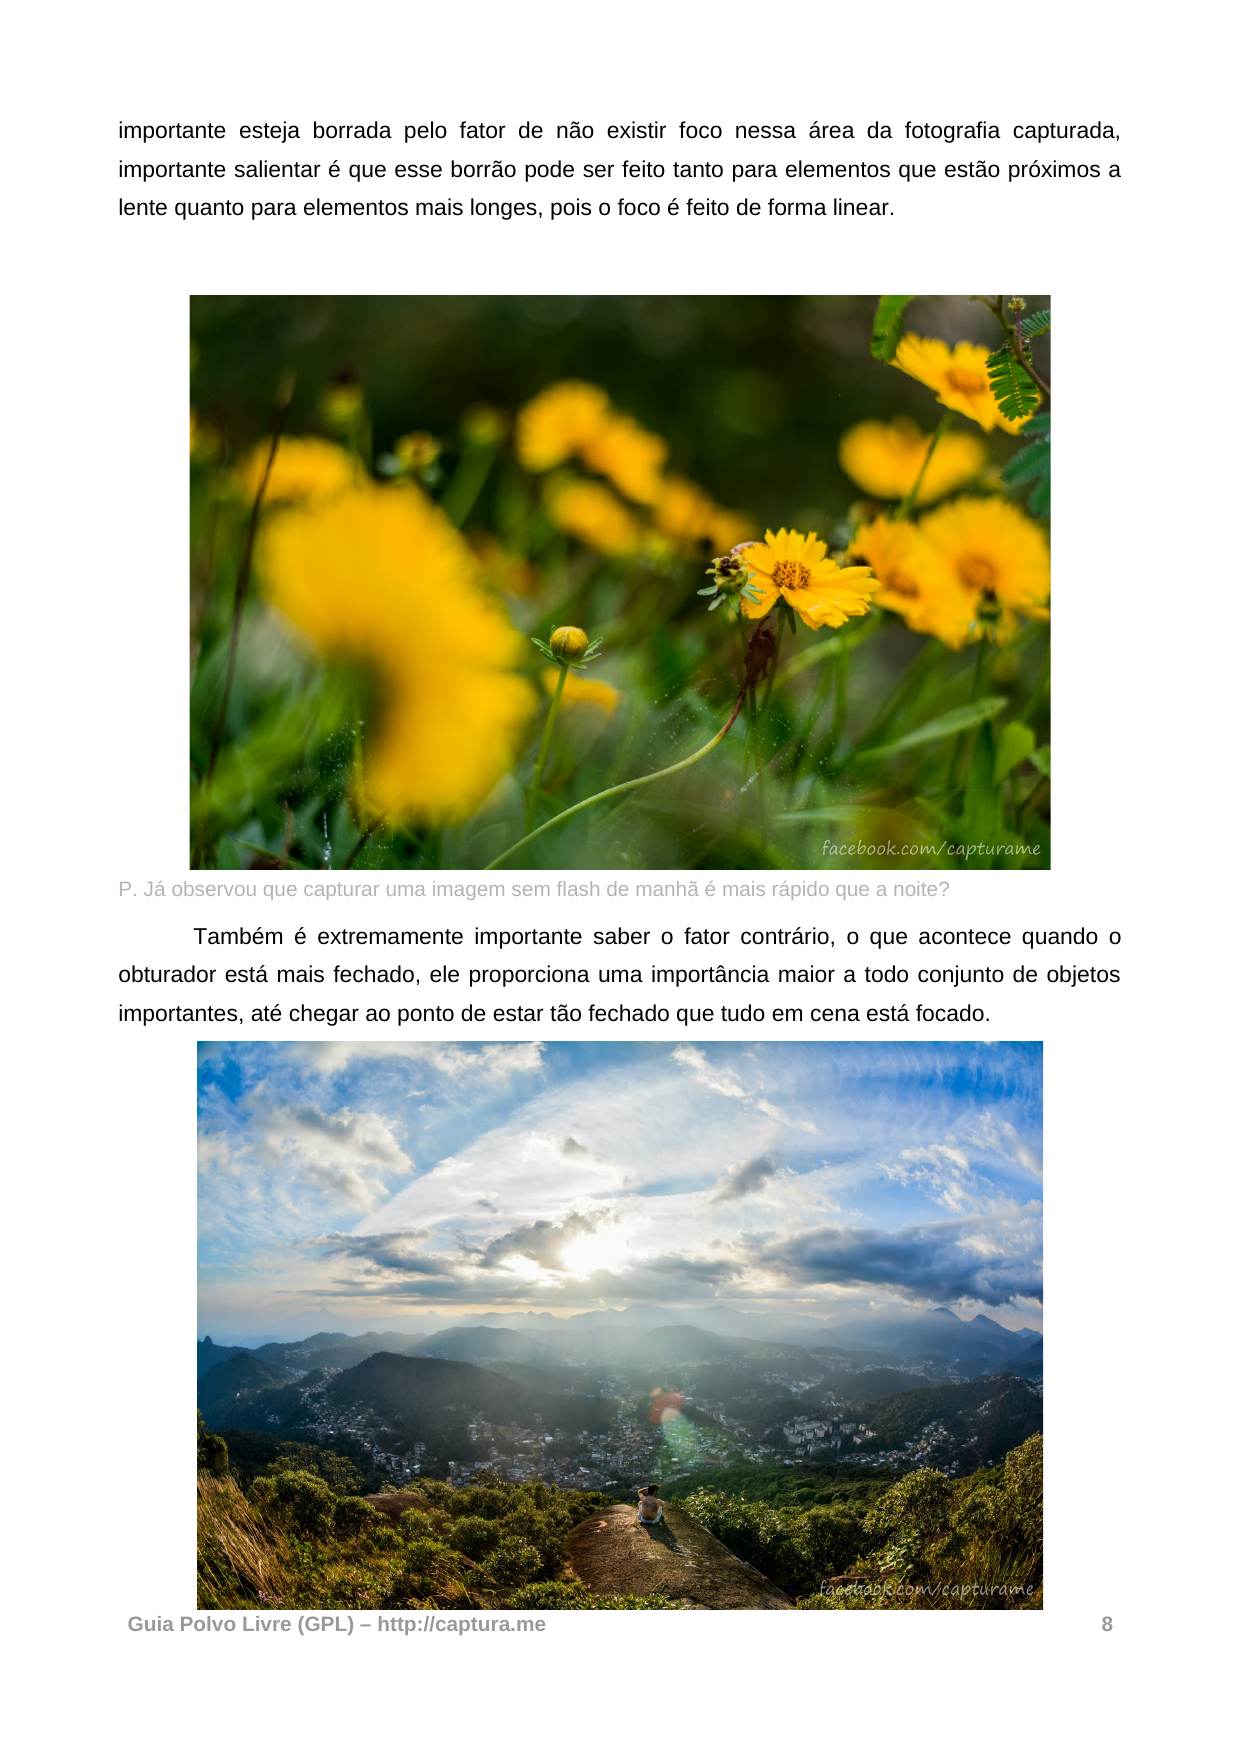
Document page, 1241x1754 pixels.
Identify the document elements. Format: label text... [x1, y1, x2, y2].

text P. Já observou que capturar uma imagem sem flash de manhã é mais rápido que a noite? [118, 877, 1122, 900]
text Também é extremamente importante saber o fator contrário, o que acontece quando o obturador está mais fechado, ele proporciona uma importância maior a todo conjunto de objetos importantes, até chegar ao ponto de estar tão fechado que tudo em cena está focado. [118, 924, 1122, 1026]
picture [189, 295, 1051, 870]
text importante esteja borrada pelo fator de não existir foco nessa área da fotografia capturada, importante salientar é que esse borrão pode ser feito tanto para elementos que estão próximos a lente quanto para elementos mais longes, pois o foco é feito de forma linear. [118, 118, 1122, 221]
picture [197, 1041, 1044, 1610]
